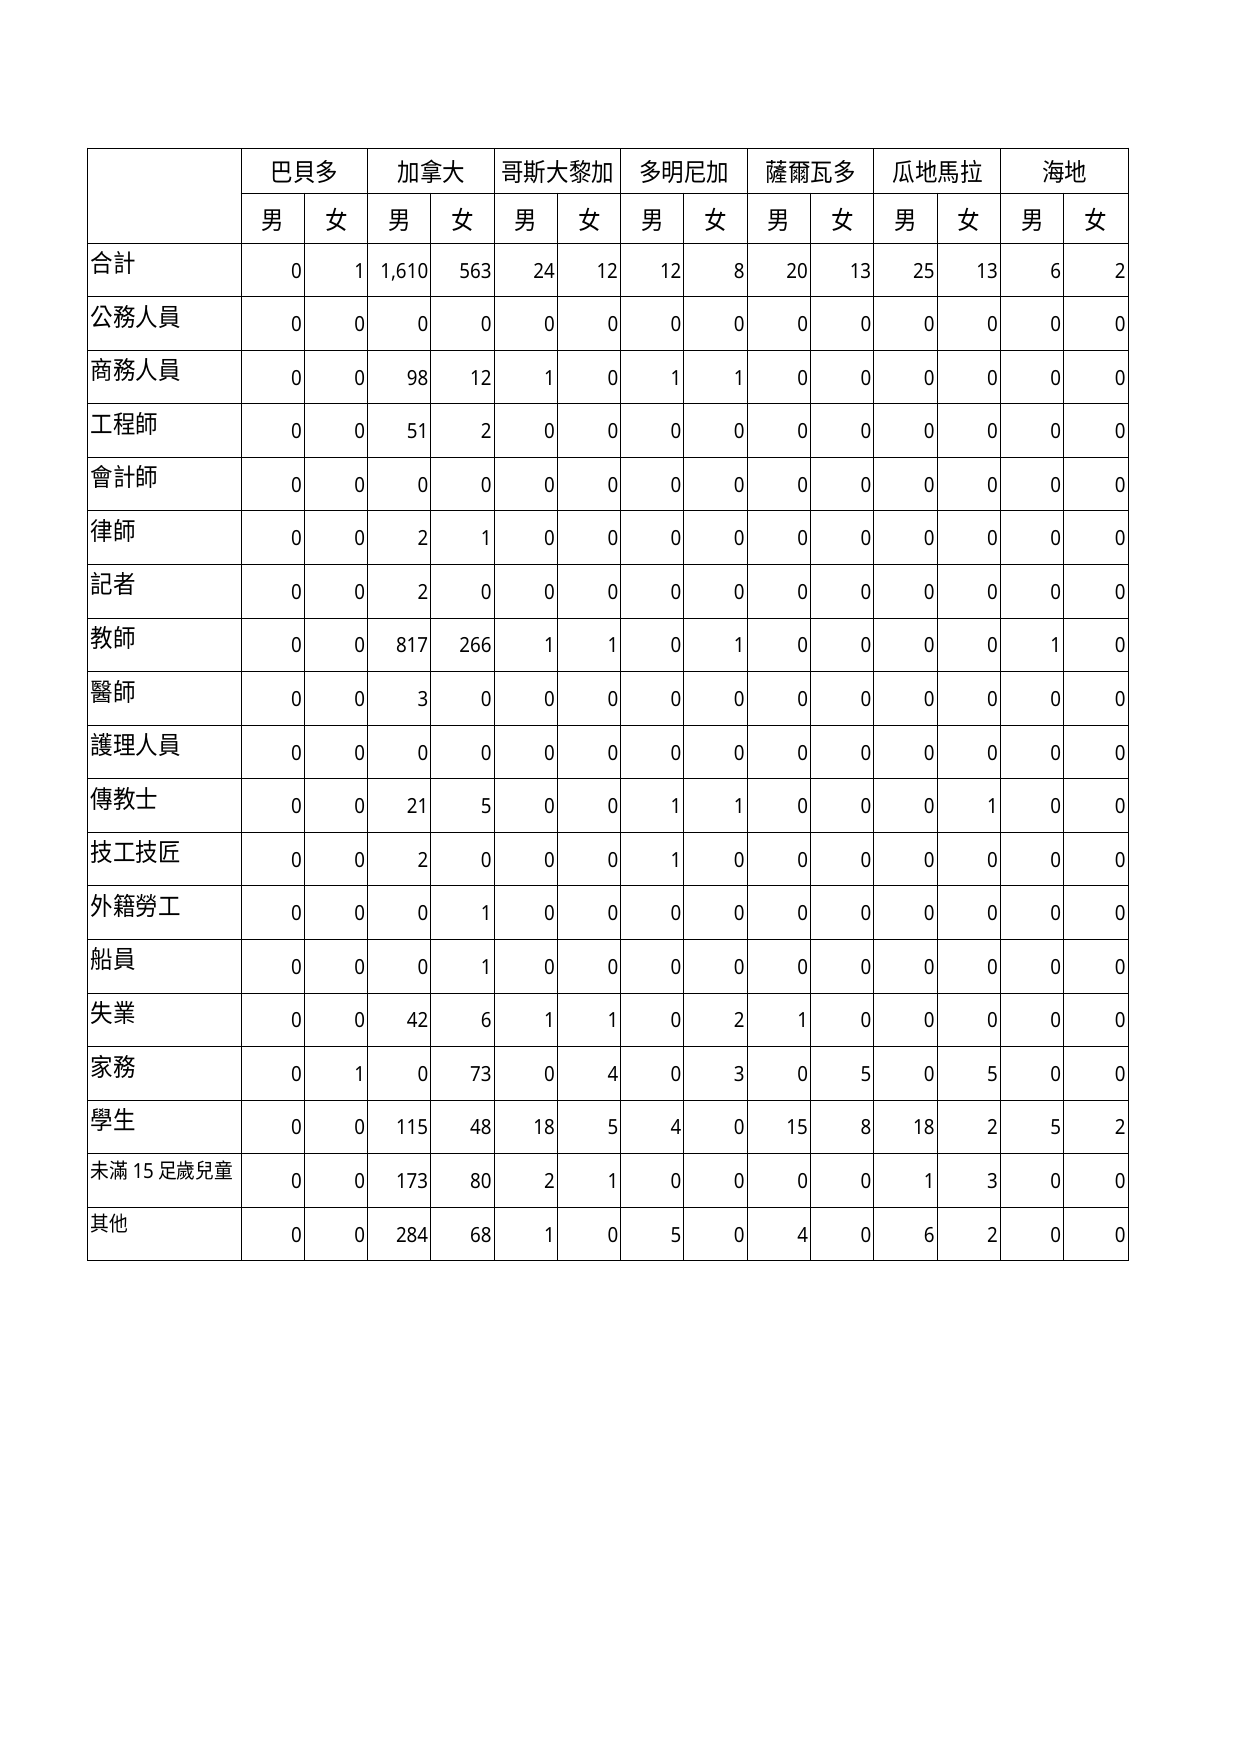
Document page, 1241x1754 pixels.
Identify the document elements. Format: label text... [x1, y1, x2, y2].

table_cell 0 [874, 458, 937, 510]
table_header 薩爾瓦多 [748, 149, 873, 193]
table_cell 1 [684, 779, 747, 832]
table_cell 8 [684, 244, 747, 296]
table_cell 0 [938, 404, 1000, 457]
table_cell 0 [621, 565, 683, 617]
table_cell 船員 [88, 940, 241, 992]
table_cell 0 [1001, 1154, 1063, 1207]
table_cell 失業 [88, 994, 241, 1046]
table_cell 0 [621, 404, 683, 457]
table_cell 0 [495, 726, 557, 778]
table_cell 0 [811, 726, 873, 778]
table_cell 0 [811, 351, 873, 403]
table_cell 家務 [88, 1047, 241, 1099]
table_cell 0 [684, 886, 747, 939]
table_cell 0 [1064, 886, 1128, 939]
table_cell 0 [811, 1154, 873, 1207]
table_cell 0 [811, 994, 873, 1046]
table_cell 女 [305, 194, 367, 243]
table_cell 男 [495, 194, 557, 243]
table_cell 1 [431, 511, 494, 564]
table_cell 284 [368, 1208, 430, 1260]
table_cell 0 [242, 779, 304, 832]
table_cell 0 [305, 1154, 367, 1207]
table_cell 傳教士 [88, 779, 241, 832]
table_header 哥斯大黎加 [495, 149, 620, 193]
table_cell 0 [368, 297, 430, 350]
table_cell 女 [431, 194, 494, 243]
table_cell 其他 [88, 1208, 241, 1260]
table_cell 0 [684, 404, 747, 457]
table_cell 1 [558, 619, 620, 671]
table_cell 商務人員 [88, 351, 241, 403]
table_cell 0 [748, 351, 810, 403]
table_cell 5 [1001, 1101, 1063, 1153]
table_cell 24 [495, 244, 557, 296]
table_cell 0 [1001, 672, 1063, 724]
table_cell 68 [431, 1208, 494, 1260]
table_cell 18 [495, 1101, 557, 1153]
table_cell 女 [811, 194, 873, 243]
table_cell 13 [811, 244, 873, 296]
table_cell 0 [431, 565, 494, 617]
table_cell 0 [1064, 404, 1128, 457]
table_cell 0 [621, 672, 683, 724]
table_cell 0 [811, 458, 873, 510]
table_cell 0 [684, 1208, 747, 1260]
table_cell 0 [305, 404, 367, 457]
table_cell 0 [495, 458, 557, 510]
table_cell 0 [811, 833, 873, 885]
table_cell 0 [874, 297, 937, 350]
table_cell 0 [1001, 297, 1063, 350]
table_cell 0 [431, 833, 494, 885]
table_cell 115 [368, 1101, 430, 1153]
table_cell 51 [368, 404, 430, 457]
table_cell 教師 [88, 619, 241, 671]
table_cell 0 [621, 297, 683, 350]
table_cell 3 [938, 1154, 1000, 1207]
table_cell 0 [1064, 940, 1128, 992]
table_cell 0 [938, 565, 1000, 617]
table_cell 0 [431, 672, 494, 724]
table_cell 0 [495, 833, 557, 885]
table_cell 0 [621, 458, 683, 510]
table_cell 0 [558, 672, 620, 724]
table_cell 0 [1001, 1208, 1063, 1260]
table_cell 0 [305, 672, 367, 724]
table_cell 1 [621, 779, 683, 832]
table_cell 0 [748, 1154, 810, 1207]
table_header 多明尼加 [621, 149, 747, 193]
table_cell 563 [431, 244, 494, 296]
table_cell 0 [811, 565, 873, 617]
table_cell 0 [938, 458, 1000, 510]
table_cell 2 [495, 1154, 557, 1207]
table_cell 0 [431, 297, 494, 350]
table_cell 0 [874, 833, 937, 885]
table_cell 1 [495, 1208, 557, 1260]
table_cell 0 [621, 619, 683, 671]
table_cell 0 [684, 458, 747, 510]
table_cell 男 [621, 194, 683, 243]
table_cell 0 [558, 779, 620, 832]
table_cell 0 [242, 994, 304, 1046]
table_cell 0 [495, 1047, 557, 1099]
table_cell 0 [874, 1047, 937, 1099]
table_cell 0 [748, 404, 810, 457]
table_cell 2 [1064, 244, 1128, 296]
table_cell 20 [748, 244, 810, 296]
table_header 加拿大 [368, 149, 494, 193]
table_cell 0 [874, 940, 937, 992]
table_cell 0 [1064, 1154, 1128, 1207]
table_cell 0 [1064, 351, 1128, 403]
table_cell 0 [811, 886, 873, 939]
table_cell 0 [558, 833, 620, 885]
table_cell 0 [305, 833, 367, 885]
table_cell 0 [242, 940, 304, 992]
table_cell 男 [748, 194, 810, 243]
table_cell 8 [811, 1101, 873, 1153]
table_cell 4 [558, 1047, 620, 1099]
table_cell 0 [495, 779, 557, 832]
table_cell 0 [1064, 1208, 1128, 1260]
table_cell 1 [305, 1047, 367, 1099]
table_cell 0 [938, 619, 1000, 671]
table_cell 1 [621, 833, 683, 885]
table_cell 0 [431, 726, 494, 778]
table_cell 男 [874, 194, 937, 243]
table_cell 0 [305, 779, 367, 832]
table_cell 0 [811, 619, 873, 671]
table_cell 0 [811, 940, 873, 992]
table_cell 0 [305, 619, 367, 671]
table_cell 6 [431, 994, 494, 1046]
table_cell 0 [621, 886, 683, 939]
table_cell 學生 [88, 1101, 241, 1153]
table_cell 0 [938, 886, 1000, 939]
table_cell 0 [305, 1101, 367, 1153]
table_cell 0 [242, 511, 304, 564]
table_cell 0 [748, 833, 810, 885]
table_cell 0 [684, 1101, 747, 1153]
table_cell 0 [1064, 726, 1128, 778]
table_cell 0 [495, 886, 557, 939]
table_cell 0 [748, 297, 810, 350]
table_cell 80 [431, 1154, 494, 1207]
table_cell 護理人員 [88, 726, 241, 778]
table_cell 0 [874, 726, 937, 778]
table_cell 0 [748, 458, 810, 510]
table_cell 0 [811, 1208, 873, 1260]
table_cell 女 [938, 194, 1000, 243]
table_cell 0 [938, 351, 1000, 403]
table_cell 0 [242, 1208, 304, 1260]
table_cell 1 [495, 994, 557, 1046]
table_cell 0 [368, 726, 430, 778]
table_cell 未滿15足歲兒童 [88, 1154, 241, 1207]
table_cell 0 [242, 886, 304, 939]
table_cell 0 [305, 940, 367, 992]
table_cell 1 [684, 351, 747, 403]
table_cell 0 [938, 672, 1000, 724]
table_cell 3 [684, 1047, 747, 1099]
table_cell 0 [938, 511, 1000, 564]
table_cell 0 [621, 1047, 683, 1099]
table_cell 0 [874, 994, 937, 1046]
table_cell 0 [748, 940, 810, 992]
table_cell 1,610 [368, 244, 430, 296]
table_cell 技工技匠 [88, 833, 241, 885]
table_cell 0 [1064, 994, 1128, 1046]
table_cell 0 [938, 726, 1000, 778]
table_cell 0 [305, 511, 367, 564]
table_cell 0 [558, 565, 620, 617]
table_cell 0 [242, 726, 304, 778]
table_cell 1 [305, 244, 367, 296]
table_cell 1 [684, 619, 747, 671]
table_cell 0 [811, 297, 873, 350]
table_cell 0 [558, 404, 620, 457]
table_cell 6 [874, 1208, 937, 1260]
table_cell 0 [1001, 886, 1063, 939]
table_cell 48 [431, 1101, 494, 1153]
table_cell 13 [938, 244, 1000, 296]
table_cell 0 [1001, 1047, 1063, 1099]
table_cell 0 [621, 1154, 683, 1207]
table_cell 0 [495, 297, 557, 350]
table_cell 2 [938, 1208, 1000, 1260]
table_cell 0 [938, 994, 1000, 1046]
table_cell 0 [811, 404, 873, 457]
table_header 巴貝多 [242, 149, 367, 193]
table_cell 18 [874, 1101, 937, 1153]
table_cell 0 [748, 886, 810, 939]
table_cell 1 [558, 994, 620, 1046]
table_cell 0 [938, 833, 1000, 885]
table_cell 0 [368, 458, 430, 510]
table_cell 5 [558, 1101, 620, 1153]
table_cell 5 [621, 1208, 683, 1260]
table_cell 0 [1001, 565, 1063, 617]
table_header 瓜地馬拉 [874, 149, 1000, 193]
table_cell 0 [1001, 779, 1063, 832]
table_cell 0 [811, 511, 873, 564]
table_cell 1 [558, 1154, 620, 1207]
table_cell 0 [1064, 297, 1128, 350]
table_cell 1 [431, 940, 494, 992]
table_cell 73 [431, 1047, 494, 1099]
table_cell 記者 [88, 565, 241, 617]
table_cell 0 [684, 940, 747, 992]
table_cell 0 [305, 351, 367, 403]
table_cell 律師 [88, 511, 241, 564]
table_cell 0 [558, 297, 620, 350]
table_cell 2 [684, 994, 747, 1046]
table_cell 0 [431, 458, 494, 510]
table_cell 4 [748, 1208, 810, 1260]
table_cell 0 [1001, 726, 1063, 778]
table_cell 6 [1001, 244, 1063, 296]
table_cell 0 [621, 726, 683, 778]
table_cell 0 [242, 1101, 304, 1153]
table_header 海地 [1001, 149, 1128, 193]
table_cell 醫師 [88, 672, 241, 724]
table_cell 合計 [88, 244, 241, 296]
table_cell 0 [874, 672, 937, 724]
table_cell 2 [431, 404, 494, 457]
table_cell 2 [368, 565, 430, 617]
table_cell 0 [558, 351, 620, 403]
table_cell 1 [1001, 619, 1063, 671]
table_cell 98 [368, 351, 430, 403]
table_cell 工程師 [88, 404, 241, 457]
table_cell 0 [938, 940, 1000, 992]
table_cell 0 [305, 297, 367, 350]
table_cell 0 [242, 458, 304, 510]
table_cell 0 [242, 1154, 304, 1207]
table_cell 0 [305, 565, 367, 617]
table_cell 0 [748, 619, 810, 671]
table_cell 3 [368, 672, 430, 724]
table_cell 0 [1001, 940, 1063, 992]
table_cell 0 [368, 886, 430, 939]
table_cell 0 [811, 779, 873, 832]
table_cell 12 [431, 351, 494, 403]
table_cell 0 [748, 779, 810, 832]
table_cell 5 [811, 1047, 873, 1099]
table_cell 0 [874, 619, 937, 671]
table_cell 0 [558, 511, 620, 564]
table_cell 0 [1001, 833, 1063, 885]
table_cell 0 [938, 297, 1000, 350]
table_cell 0 [621, 994, 683, 1046]
table_cell 0 [1064, 458, 1128, 510]
table_cell 0 [874, 404, 937, 457]
table_cell 0 [1064, 833, 1128, 885]
table_cell 0 [874, 886, 937, 939]
table_cell 公務人員 [88, 297, 241, 350]
table_cell 會計師 [88, 458, 241, 510]
table_cell 0 [242, 833, 304, 885]
table_cell 0 [242, 404, 304, 457]
table_cell 0 [495, 672, 557, 724]
table_cell 1 [874, 1154, 937, 1207]
table_cell 25 [874, 244, 937, 296]
table_cell 0 [305, 1208, 367, 1260]
table_cell 2 [938, 1101, 1000, 1153]
table_cell 0 [305, 994, 367, 1046]
table_cell 0 [305, 726, 367, 778]
table_cell 0 [684, 1154, 747, 1207]
table_cell 0 [684, 726, 747, 778]
table_cell 5 [431, 779, 494, 832]
table_cell 0 [811, 672, 873, 724]
table_cell 2 [368, 511, 430, 564]
table_cell 0 [874, 565, 937, 617]
table_cell 0 [242, 297, 304, 350]
table_cell 0 [684, 565, 747, 617]
table_cell 0 [684, 297, 747, 350]
table_cell 1 [621, 351, 683, 403]
table_cell 0 [748, 511, 810, 564]
table_cell 0 [684, 672, 747, 724]
table_cell 817 [368, 619, 430, 671]
table_cell 女 [684, 194, 747, 243]
table_cell 男 [368, 194, 430, 243]
table_cell 0 [305, 458, 367, 510]
table_cell 0 [748, 672, 810, 724]
table_cell 0 [1064, 779, 1128, 832]
table_cell 12 [621, 244, 683, 296]
table_cell 0 [558, 1208, 620, 1260]
table_cell 0 [1064, 672, 1128, 724]
table_cell 0 [1064, 619, 1128, 671]
table_cell 12 [558, 244, 620, 296]
table_cell 0 [874, 351, 937, 403]
table_cell 0 [242, 244, 304, 296]
table_cell 0 [495, 940, 557, 992]
table_cell 0 [874, 511, 937, 564]
table_cell 1 [495, 619, 557, 671]
table_cell 1 [938, 779, 1000, 832]
table_cell 0 [1001, 458, 1063, 510]
table_cell 0 [1001, 994, 1063, 1046]
table_cell 0 [558, 458, 620, 510]
table_cell 女 [558, 194, 620, 243]
table_cell 0 [1064, 511, 1128, 564]
table_cell 0 [242, 351, 304, 403]
table_cell 0 [748, 1047, 810, 1099]
table_cell 0 [748, 726, 810, 778]
table_cell 外籍勞工 [88, 886, 241, 939]
table_cell 0 [305, 886, 367, 939]
table_cell 266 [431, 619, 494, 671]
table_cell 0 [495, 565, 557, 617]
table_cell 4 [621, 1101, 683, 1153]
table_cell 0 [368, 1047, 430, 1099]
table_cell 15 [748, 1101, 810, 1153]
table_cell 0 [558, 886, 620, 939]
table_cell 0 [1064, 1047, 1128, 1099]
table_cell 21 [368, 779, 430, 832]
table_cell 0 [1001, 511, 1063, 564]
table_cell 男 [242, 194, 304, 243]
table_cell 0 [1064, 565, 1128, 617]
table_cell 1 [495, 351, 557, 403]
table_cell 42 [368, 994, 430, 1046]
table_cell 0 [368, 940, 430, 992]
table_cell 0 [495, 511, 557, 564]
table_cell 0 [1001, 404, 1063, 457]
table_cell 2 [1064, 1101, 1128, 1153]
table_cell 0 [558, 726, 620, 778]
table_cell 0 [684, 511, 747, 564]
table_cell 0 [558, 940, 620, 992]
table_cell 0 [621, 511, 683, 564]
table_header [88, 149, 241, 243]
table_cell 173 [368, 1154, 430, 1207]
table_cell 1 [431, 886, 494, 939]
table_cell 0 [874, 779, 937, 832]
table_cell 0 [684, 833, 747, 885]
table_cell 女 [1064, 194, 1128, 243]
table_cell 0 [242, 565, 304, 617]
table_cell 5 [938, 1047, 1000, 1099]
table_cell 0 [242, 672, 304, 724]
table_cell 2 [368, 833, 430, 885]
table_cell 0 [495, 404, 557, 457]
table_cell 1 [748, 994, 810, 1046]
table_cell 0 [748, 565, 810, 617]
table_cell 0 [621, 940, 683, 992]
table_cell 0 [242, 1047, 304, 1099]
table_cell 男 [1001, 194, 1063, 243]
table_cell 0 [242, 619, 304, 671]
table_cell 0 [1001, 351, 1063, 403]
